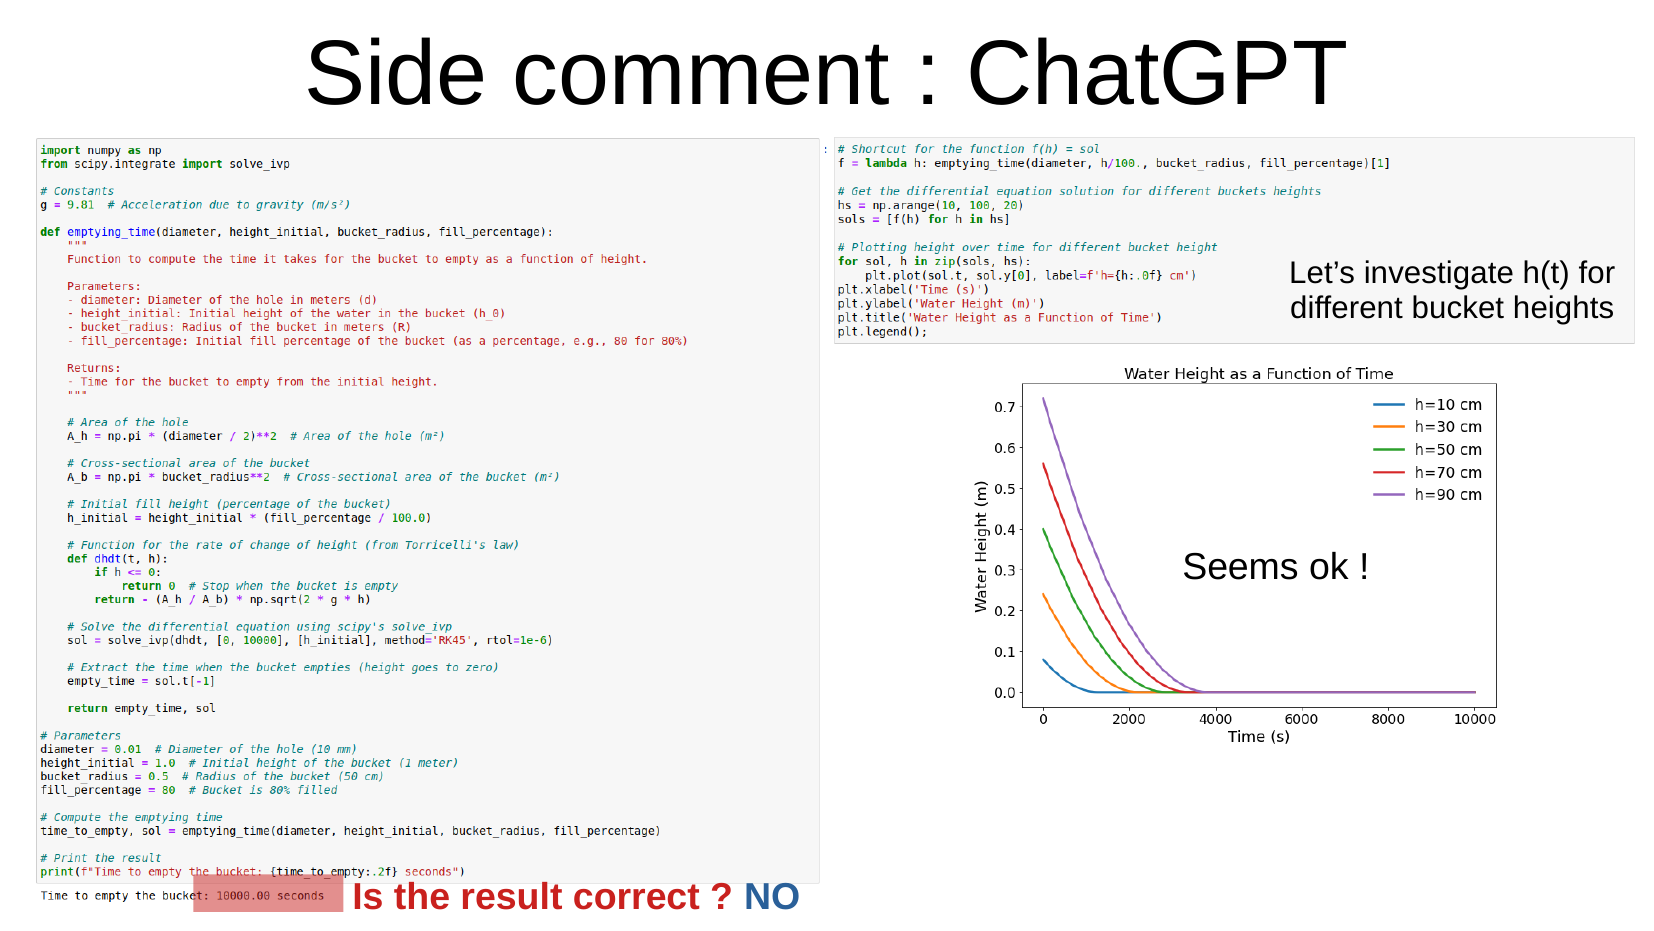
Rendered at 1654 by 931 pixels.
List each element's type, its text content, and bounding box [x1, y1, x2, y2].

text_box Seems ok ! [1167, 538, 1463, 638]
picture [825, 128, 1644, 350]
title Side comment : ChatGPT [82, 0, 1571, 151]
text_box Let’s investigate h(t) for different bucket heights [1263, 248, 1642, 368]
text_box Is the result correct ? NO [337, 868, 824, 931]
text_box [193, 874, 337, 912]
picture [31, 132, 824, 908]
picture [969, 361, 1501, 751]
